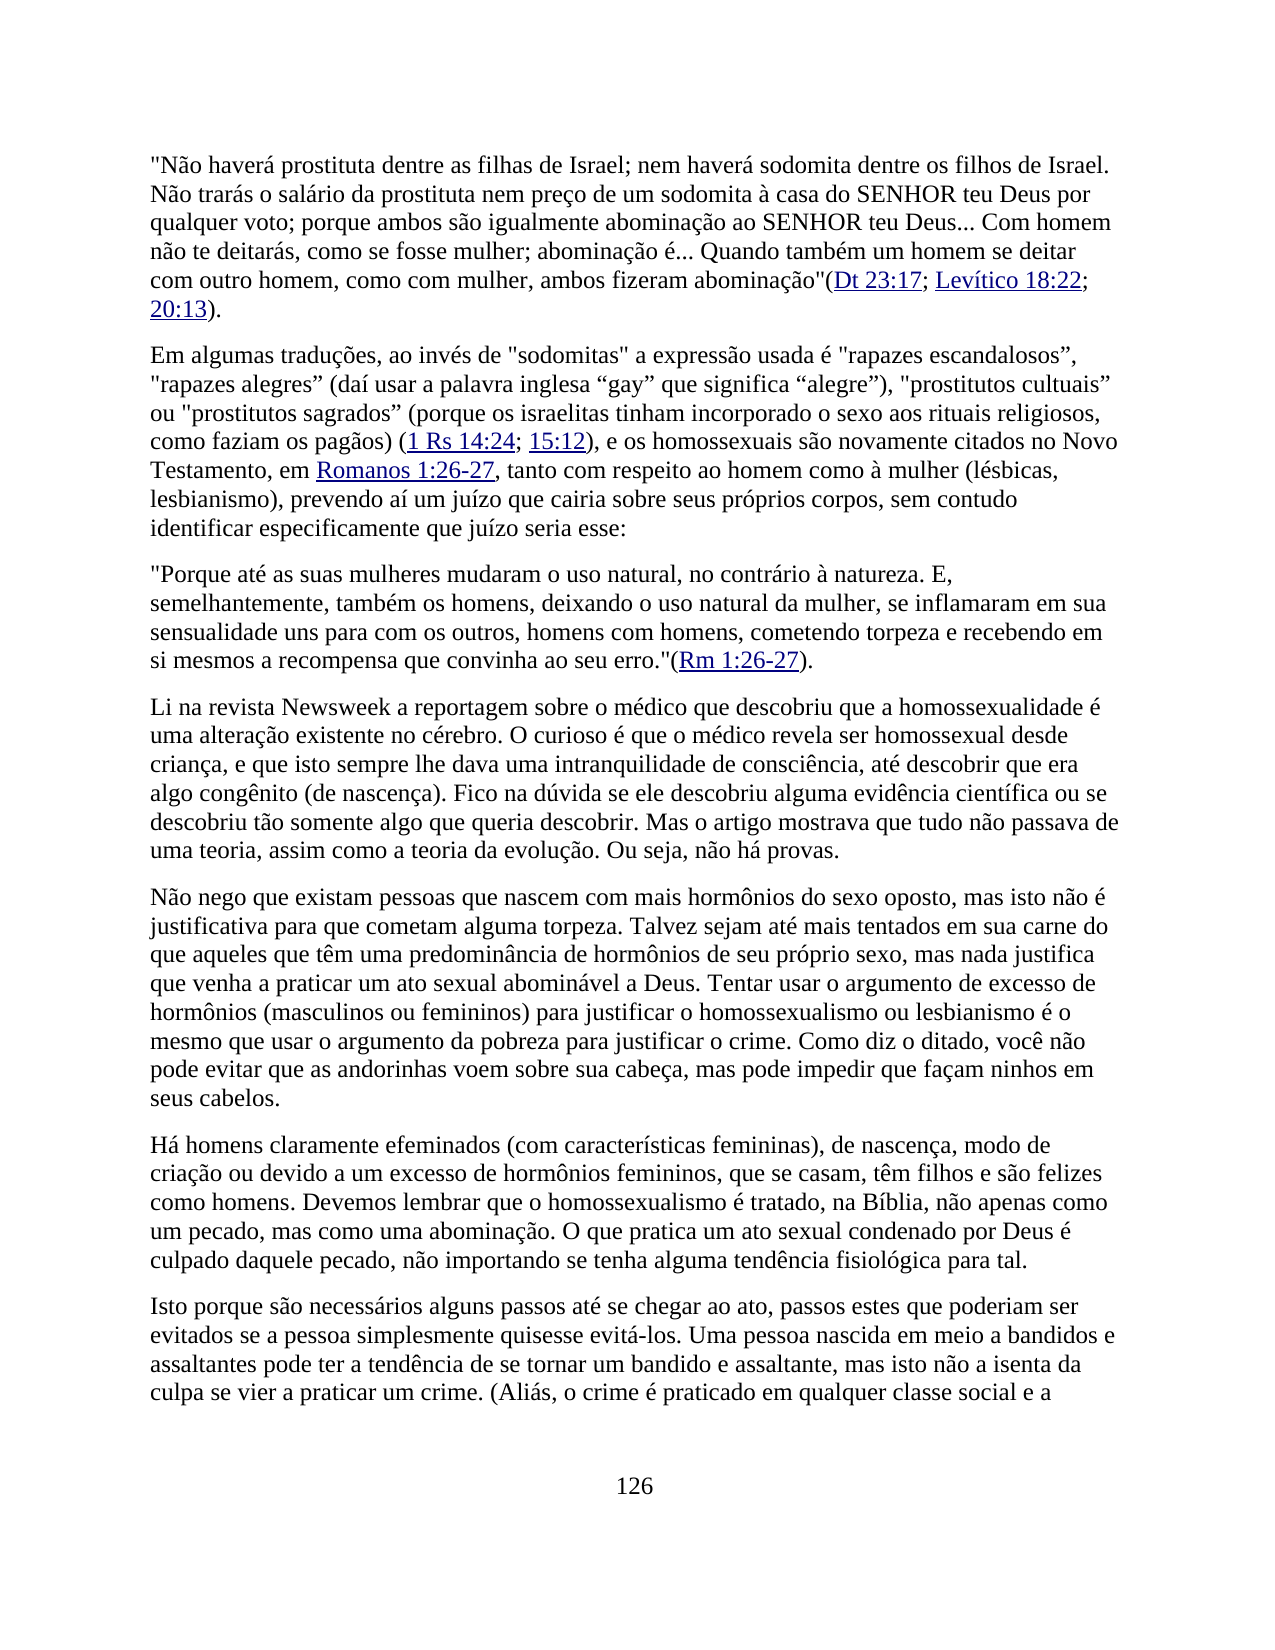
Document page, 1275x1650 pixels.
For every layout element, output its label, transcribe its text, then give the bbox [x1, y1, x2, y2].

text Li na revista Newsweek a reportagem sobre o médico que descobriu que a homossexualidade é uma alteração existente no cérebro. O curioso é que o médico revela ser homossexual desde criança, e que isto sempre lhe dava uma intranquilidade de consciência, até descobrir que era algo congênito (de nascença). Fico na dúvida se ele descobriu alguma evidência científica ou se descobriu tão somente algo que queria descobrir. Mas o artigo mostrava que tudo não passava de uma teoria, assim como a teoria da evolução. Ou seja, não há provas. [150, 692, 1125, 864]
text Há homens claramente efeminados (com características femininas), de nascença, modo de criação ou devido a um excesso de hormônios femininos, que se casam, têm filhos e são felizes como homens. Devemos lembrar que o homossexualismo é tratado, na Bíblia, não apenas como um pecado, mas como uma abominação. O que pratica um ato sexual condenado por Deus é culpado daquele pecado, não importando se tenha alguma tendência fisiológica para tal. [150, 1130, 1125, 1273]
text Não nego que existam pessoas que nascem com mais hormônios do sexo oposto, mas isto não é justificativa para que cometam alguma torpeza. Talvez sejam até mais tentados em sua carne do que aqueles que têm uma predominância de hormônios de seu próprio sexo, mas nada justifica que venha a praticar um ato sexual abominável a Deus. Tentar usar o argumento de excesso de hormônios (masculinos ou femininos) para justificar o homossexualismo ou lesbianismo é o mesmo que usar o argumento da pobreza para justificar o crime. Como diz o ditado, você não pode evitar que as andorinhas voem sobre sua cabeça, mas pode impedir que façam ninhos em seus cabelos. [150, 882, 1125, 1112]
text Em algumas traduções, ao invés de "sodomitas" a expressão usada é "rapazes escandalosos”, "rapazes alegres” (daí usar a palavra inglesa “gay” que significa “alegre”), "prostitutos cultuais” ou "prostitutos sagrados” (porque os israelitas tinham incorporado o sexo aos rituais religiosos, como faziam os pagãos) (1 Rs 14:24; 15:12), e os homossexuais são novamente citados no Novo Testamento, em Romanos 1:26-27, tanto com respeito ao homem como à mulher (lésbicas, lesbianismo), prevendo aí um juízo que cairia sobre seus próprios corpos, sem contudo identificar especificamente que juízo seria esse: [150, 340, 1125, 541]
text "Porque até as suas mulheres mudaram o uso natural, no contrário à natureza. E, semelhantemente, também os homens, deixando o uso natural da mulher, se inflamaram em sua sensualidade uns para com os outros, homens com homens, cometendo torpeza e recebendo em si mesmos a recompensa que convinha ao seu erro."(Rm 1:26-27). [150, 559, 1125, 674]
text "Não haverá prostituta dentre as filhas de Israel; nem haverá sodomita dentre os filhos de Israel. Não trarás o salário da prostituta nem preço de um sodomita à casa do SENHOR teu Deus por qualquer voto; porque ambos são igualmente abominação ao SENHOR teu Deus... Com homem não te deitarás, como se fosse mulher; abominação é... Quando também um homem se deitar com outro homem, como com mulher, ambos fizeram abominação"(Dt 23:17; Levítico 18:22; 20:13). [150, 150, 1125, 322]
text Isto porque são necessários alguns passos até se chegar ao ato, passos estes que poderiam ser evitados se a pessoa simplesmente quisesse evitá-los. Uma pessoa nascida em meio a bandidos e assaltantes pode ter a tendência de se tornar um bandido e assaltante, mas isto não a isenta da culpa se vier a praticar um crime. (Aliás, o crime é praticado em qualquer classe social e a [150, 1291, 1125, 1406]
